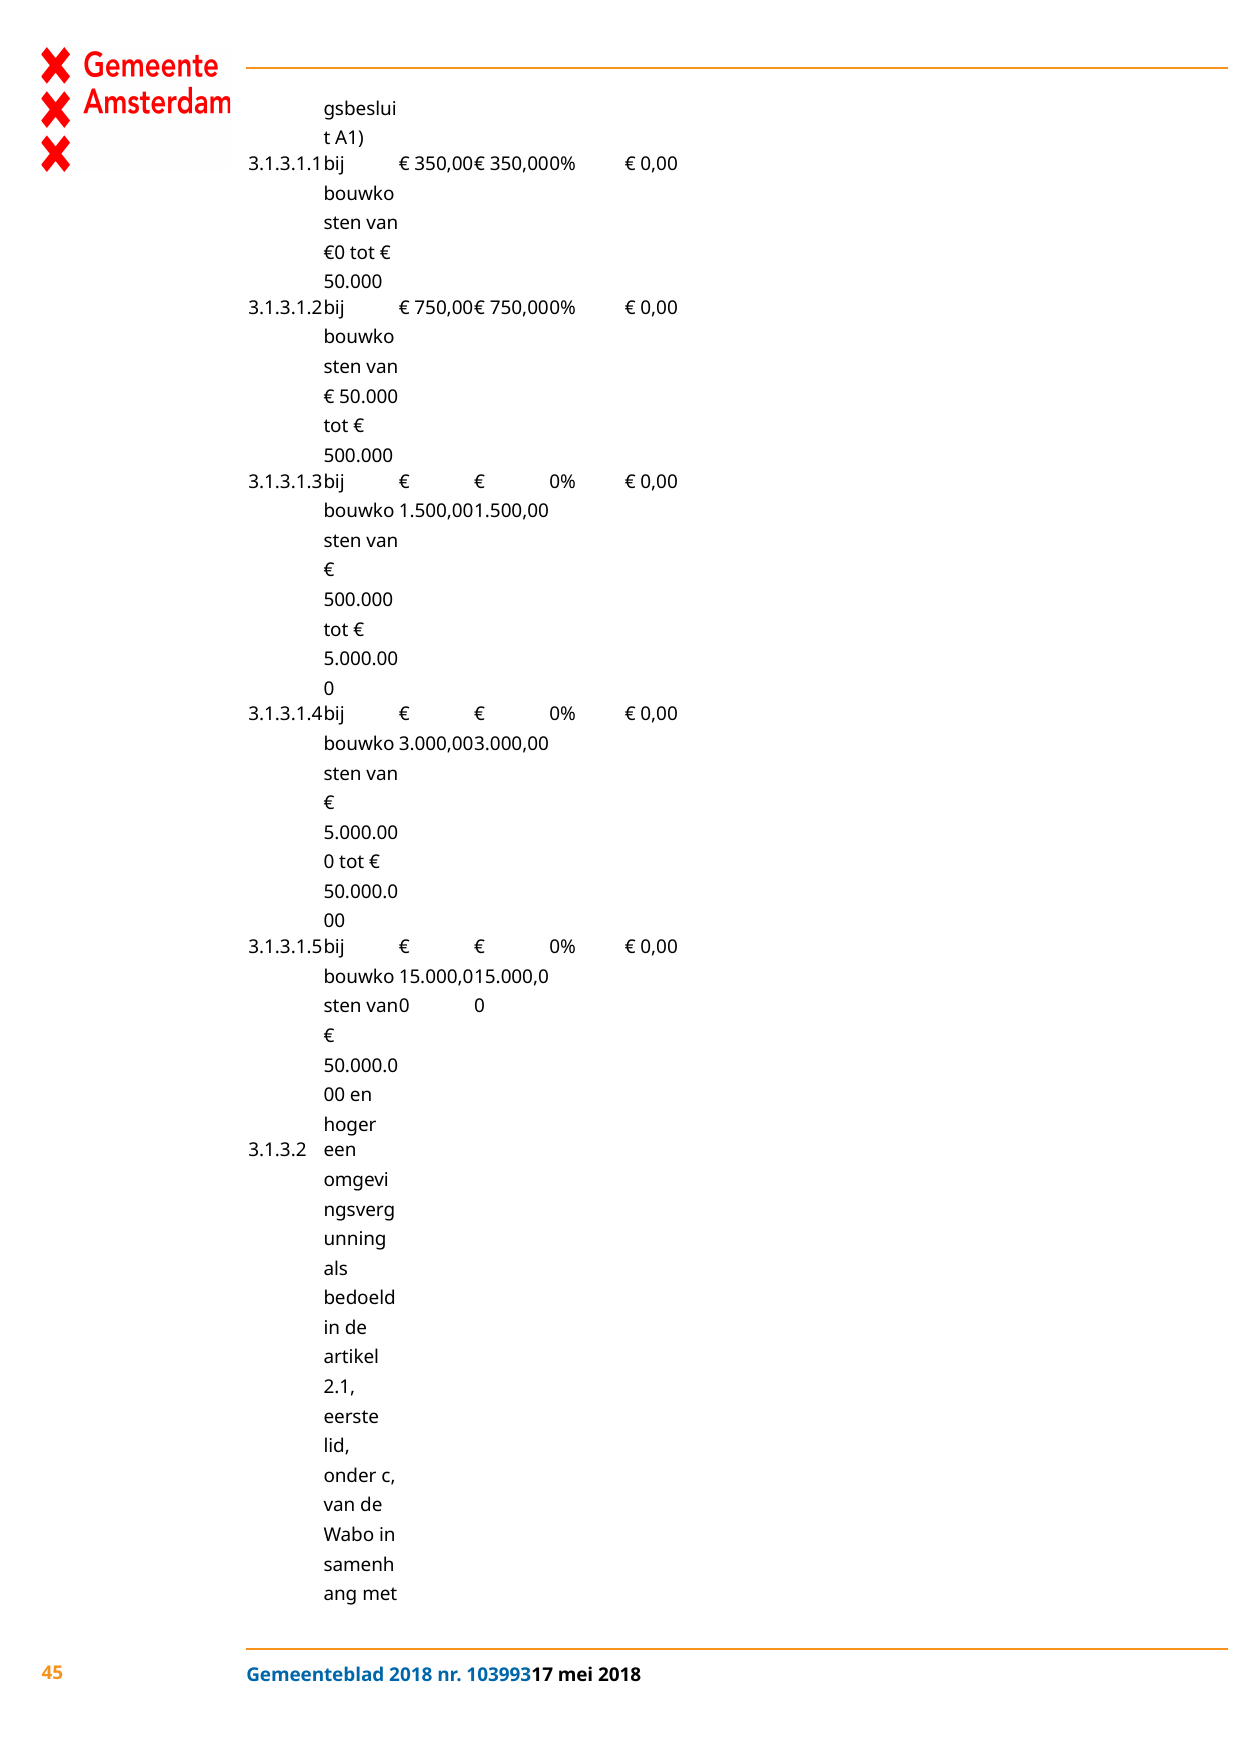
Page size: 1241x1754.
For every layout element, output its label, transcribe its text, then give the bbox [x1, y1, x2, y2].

table_cell [248, 95, 323, 150]
table_cell [625, 1137, 700, 1606]
table_cell bij bouwkosten van €0 tot € 50.000 [323, 150, 398, 294]
table_cell 3.1.3.2 [248, 1137, 323, 1606]
table_cell [399, 95, 474, 150]
table_cell € 350,00 [399, 150, 474, 294]
table_cell bij bouwkosten van € 500.000 tot € 5.000.000 [323, 468, 398, 701]
table_cell € 0,00 [625, 934, 700, 1137]
table_cell € 15.000,00 [399, 934, 474, 1137]
table_cell [399, 1137, 474, 1606]
table_cell bij bouwkosten van € 5.000.000 tot € 50.000.000 [323, 701, 398, 933]
table_cell € 1.500,00 [399, 468, 474, 701]
table_cell 3.1.3.1.4 [248, 701, 323, 933]
table_cell 0% [549, 934, 624, 1137]
table_cell [625, 95, 700, 150]
table_cell € 0,00 [625, 294, 700, 468]
table_cell bij bouwkosten van € 50.000 tot € 500.000 [323, 294, 398, 468]
table_cell bij bouwkosten van € 50.000.000 en hoger [323, 934, 398, 1137]
table_cell 0% [549, 150, 624, 294]
table_cell een omgevingsvergunning als bedoeld in de artikel 2.1, eerste lid, onder c, van de Wabo in samenhang met [323, 1137, 398, 1606]
table_cell € 350,00 [474, 150, 549, 294]
table_cell gsbesluit A1) [323, 95, 398, 150]
table_cell 0% [549, 468, 624, 701]
table_cell € 3.000,00 [474, 701, 549, 933]
table_cell € 15.000,00 [474, 934, 549, 1137]
picture [41, 47, 231, 172]
table_cell 3.1.3.1.2 [248, 294, 323, 468]
table_cell € 750,00 [474, 294, 549, 468]
table_cell € 1.500,00 [474, 468, 549, 701]
table_cell [474, 1137, 549, 1606]
table_cell € 3.000,00 [399, 701, 474, 933]
table_cell [474, 95, 549, 150]
table_cell € 0,00 [625, 701, 700, 933]
table_cell [549, 95, 624, 150]
table_cell 0% [549, 294, 624, 468]
table_cell 3.1.3.1.1 [248, 150, 323, 294]
table_cell € 750,00 [399, 294, 474, 468]
table_cell 3.1.3.1.3 [248, 468, 323, 701]
table_cell € 0,00 [625, 150, 700, 294]
table_cell 3.1.3.1.5 [248, 934, 323, 1137]
table_cell [549, 1137, 624, 1606]
table_cell 0% [549, 701, 624, 933]
table_cell € 0,00 [625, 468, 700, 701]
